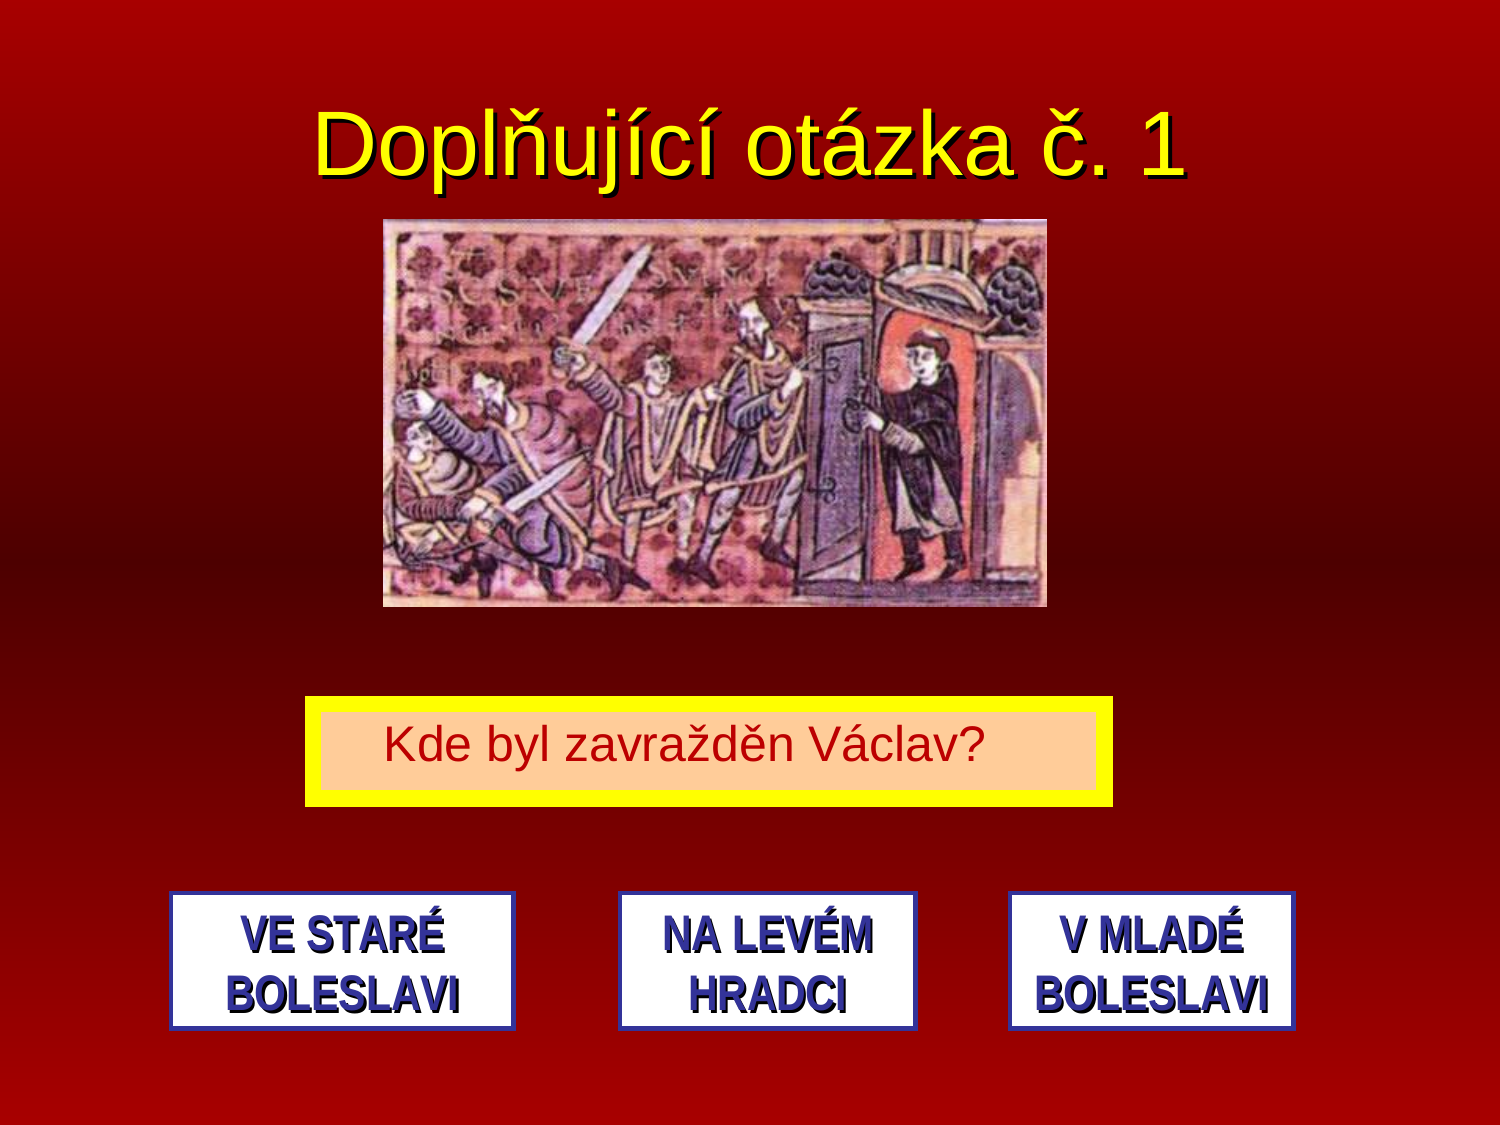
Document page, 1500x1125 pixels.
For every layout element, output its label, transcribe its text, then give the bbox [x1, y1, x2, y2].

text_box V MLADÉ BOLESLAVI [1009, 893, 1294, 1029]
picture [383, 219, 1047, 607]
list Kde byl zavražděn Václav? [312, 704, 1105, 799]
text_box NA LEVÉM HRADCI [620, 893, 916, 1029]
text_box VE STARÉ BOLESLAVI [171, 893, 514, 1029]
title Doplňující otázka č. 1 [75, 45, 1426, 233]
